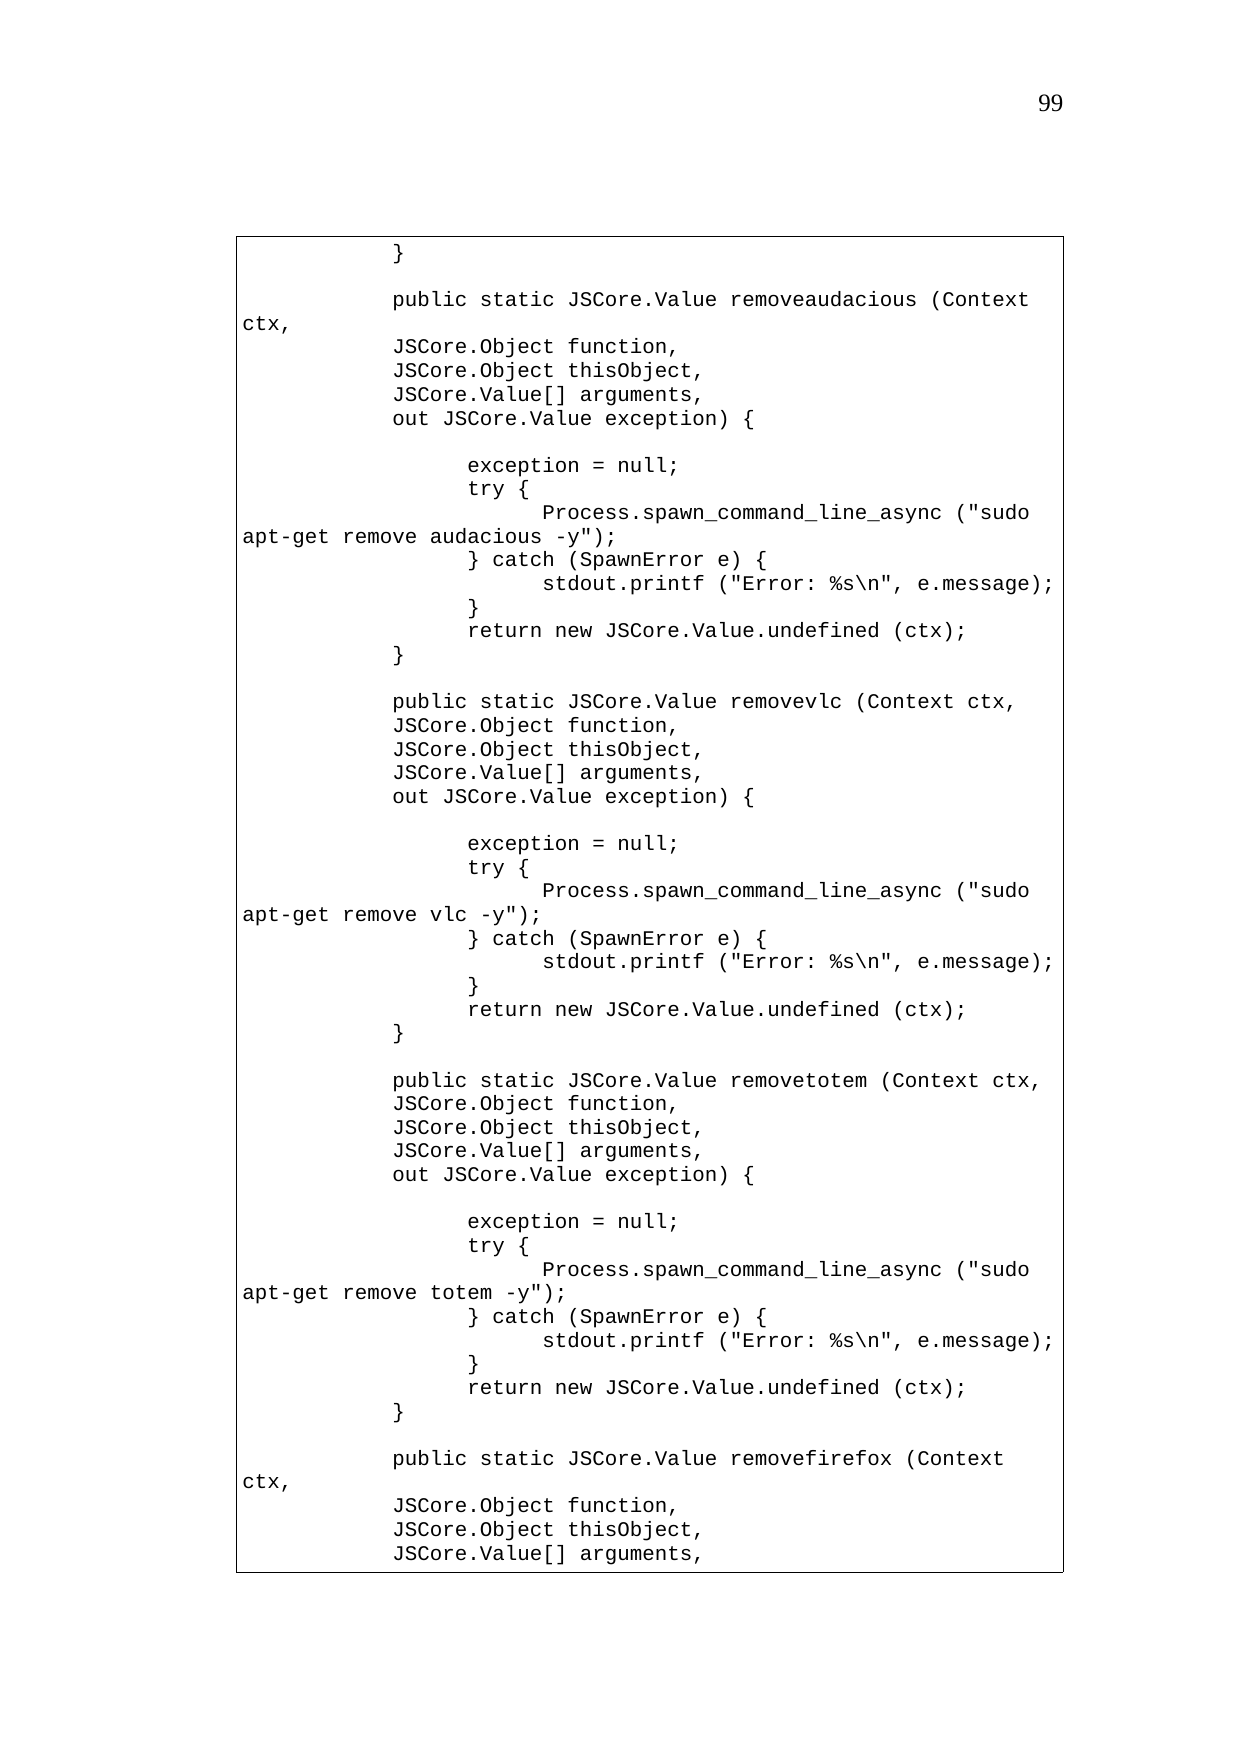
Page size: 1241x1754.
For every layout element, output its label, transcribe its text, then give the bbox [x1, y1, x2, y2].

table_header } public static JSCore.Value removeaudacious (Context ctx, JSCore.Object function, JSCore.Object thisObject, JSCore.Value[] arguments, out JSCore.Value exception) { exception = null; try { Process.spawn_command_line_async ("sudo apt-get remove audacious -y"); } catch (SpawnError e) { stdout.printf ("Error: %s\n", e.message); } return new JSCore.Value.undefined (ctx); } public static JSCore.Value removevlc (Context ctx, JSCore.Object function, JSCore.Object thisObject, JSCore.Value[] arguments, out JSCore.Value exception) { exception = null; try { Process.spawn_command_line_async ("sudo apt-get remove vlc -y"); } catch (SpawnError e) { stdout.printf ("Error: %s\n", e.message); } return new JSCore.Value.undefined (ctx); } public static JSCore.Value removetotem (Context ctx, JSCore.Object function, JSCore.Object thisObject, JSCore.Value[] arguments, out JSCore.Value exception) { exception = null; try { Process.spawn_command_line_async ("sudo apt-get remove totem -y"); } catch (SpawnError e) { stdout.printf ("Error: %s\n", e.message); } return new JSCore.Value.undefined (ctx); } public static JSCore.Value removefirefox (Context ctx, JSCore.Object function, JSCore.Object thisObject, JSCore.Value[] arguments, [237, 237, 1063, 1572]
